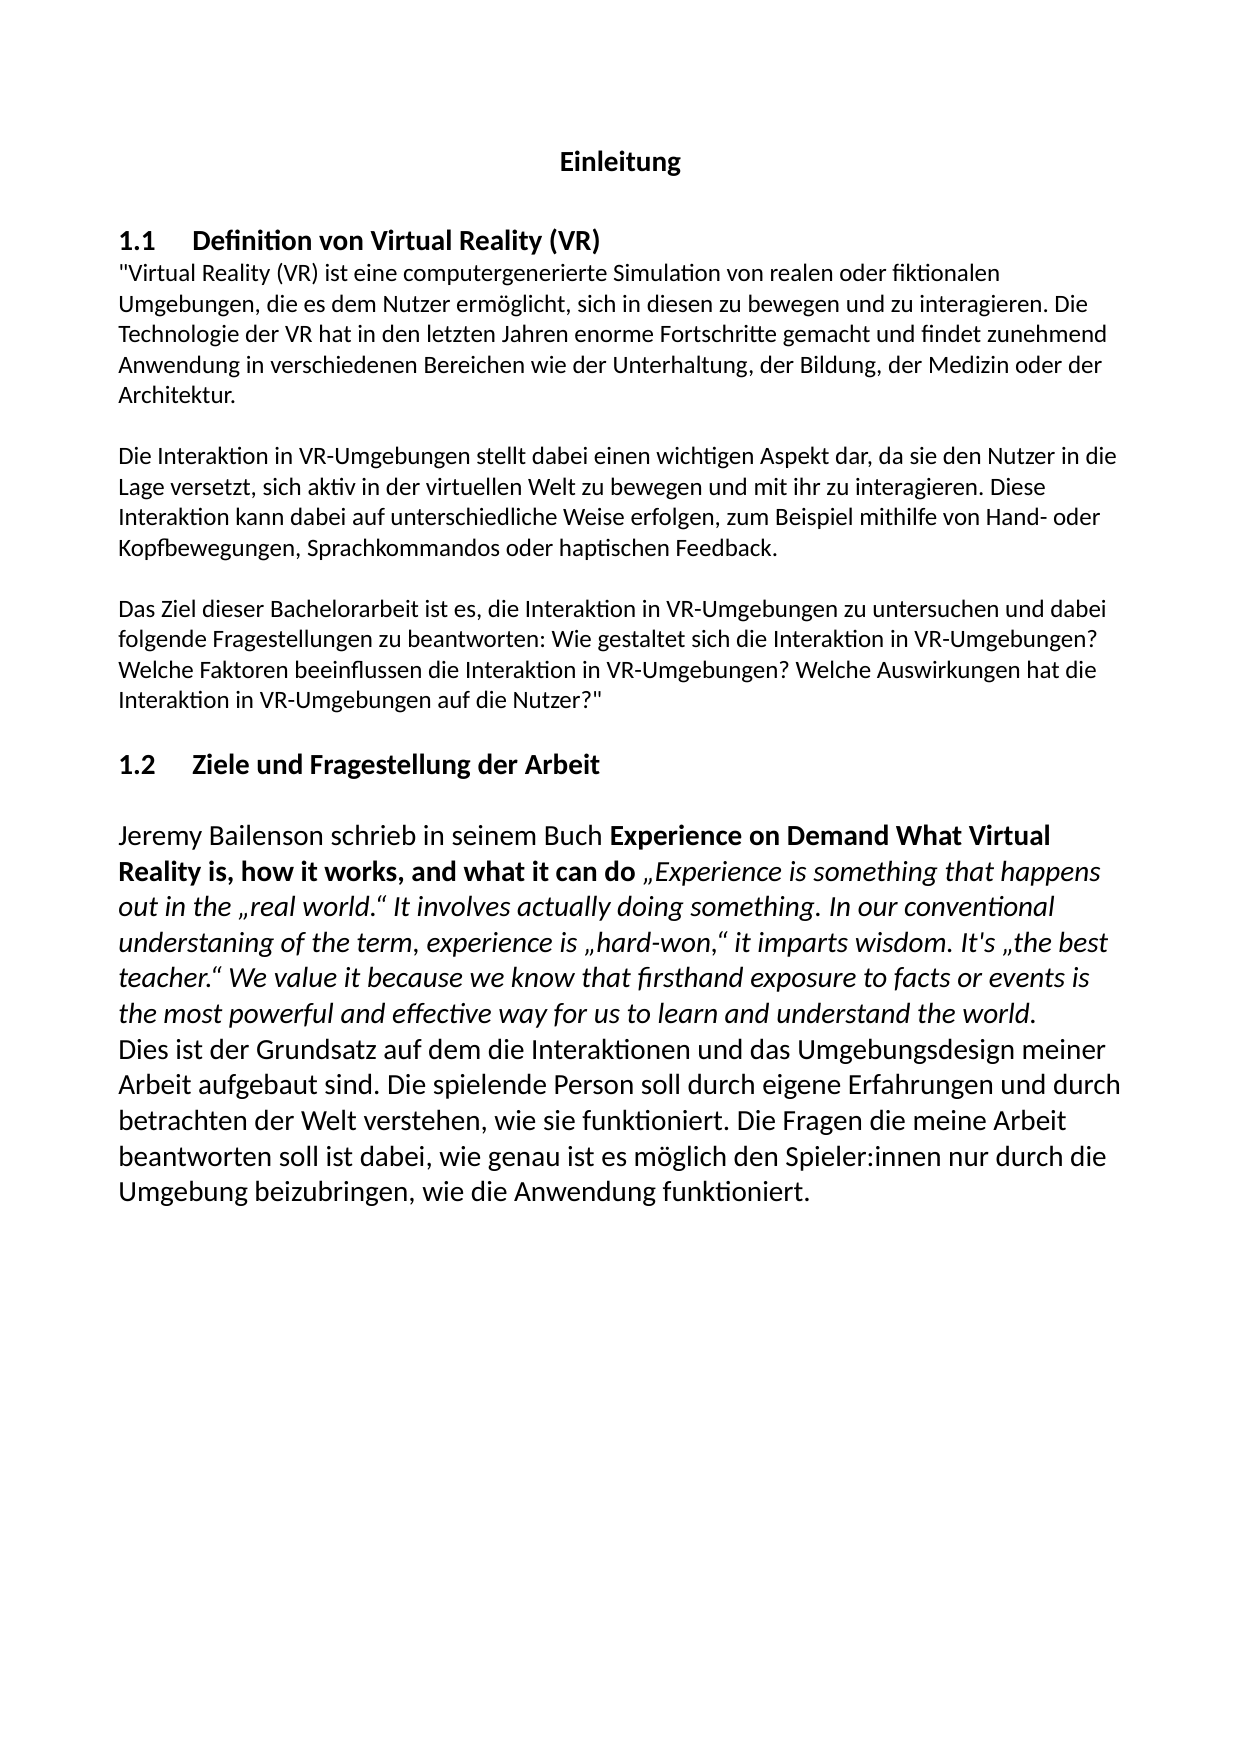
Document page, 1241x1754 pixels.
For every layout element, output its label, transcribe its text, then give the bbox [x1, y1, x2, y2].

text Jeremy Bailenson schrieb in seinem Buch Experience on Demand What Virtual Reality is, how it works, and what it can do „Experience is something that happens out in the „real world.“ It involves actually doing something. In our conventional understaning of the term, experience is „hard-won,“ it imparts wisdom. It's „the best teacher.“ We value it because we know that firsthand exposure to facts or events is the most powerful and effective way for us to learn and understand the world. Dies ist der Grundsatz auf dem die Interaktionen und das Umgebungsdesign meiner Arbeit aufgebaut sind. Die spielende Person soll durch eigene Erfahrungen und durch betrachten der Welt verstehen, wie sie funktioniert. Die Fragen die meine Arbeit beantworten soll ist dabei, wie genau ist es möglich den Spieler:innen nur durch die Umgebung beizubringen, wie die Anwendung funktioniert. [118, 817, 1122, 1209]
text Die Interaktion in VR-Umgebungen stellt dabei einen wichtigen Aspekt dar, da sie den Nutzer in die Lage versetzt, sich aktiv in der virtuellen Welt zu bewegen und mit ihr zu interagieren. Diese Interaktion kann dabei auf unterschiedliche Weise erfolgen, zum Beispiel mithilfe von Hand- oder Kopfbewegungen, Sprachkommandos oder haptischen Feedback. [118, 441, 1122, 563]
text 1.1 Definition von Virtual Reality (VR) [118, 222, 1122, 257]
subtitle Einleitung [118, 143, 1122, 179]
text 1.2 Ziele und Fragestellung der Arbeit [118, 746, 1122, 817]
text Das Ziel dieser Bachelorarbeit ist es, die Interaktion in VR-Umgebungen zu untersuchen und dabei folgende Fragestellungen zu beantworten: Wie gestaltet sich die Interaktion in VR-Umgebungen? Welche Faktoren beeinflussen die Interaktion in VR-Umgebungen? Welche Auswirkungen hat die Interaktion in VR-Umgebungen auf die Nutzer?" [118, 593, 1122, 715]
text "Virtual Reality (VR) ist eine computergenerierte Simulation von realen oder fiktionalen Umgebungen, die es dem Nutzer ermöglicht, sich in diesen zu bewegen und zu interagieren. Die Technologie der VR hat in den letzten Jahren enorme Fortschritte gemacht und findet zunehmend Anwendung in verschiedenen Bereichen wie der Unterhaltung, der Bildung, der Medizin oder der Architektur. [118, 257, 1122, 410]
